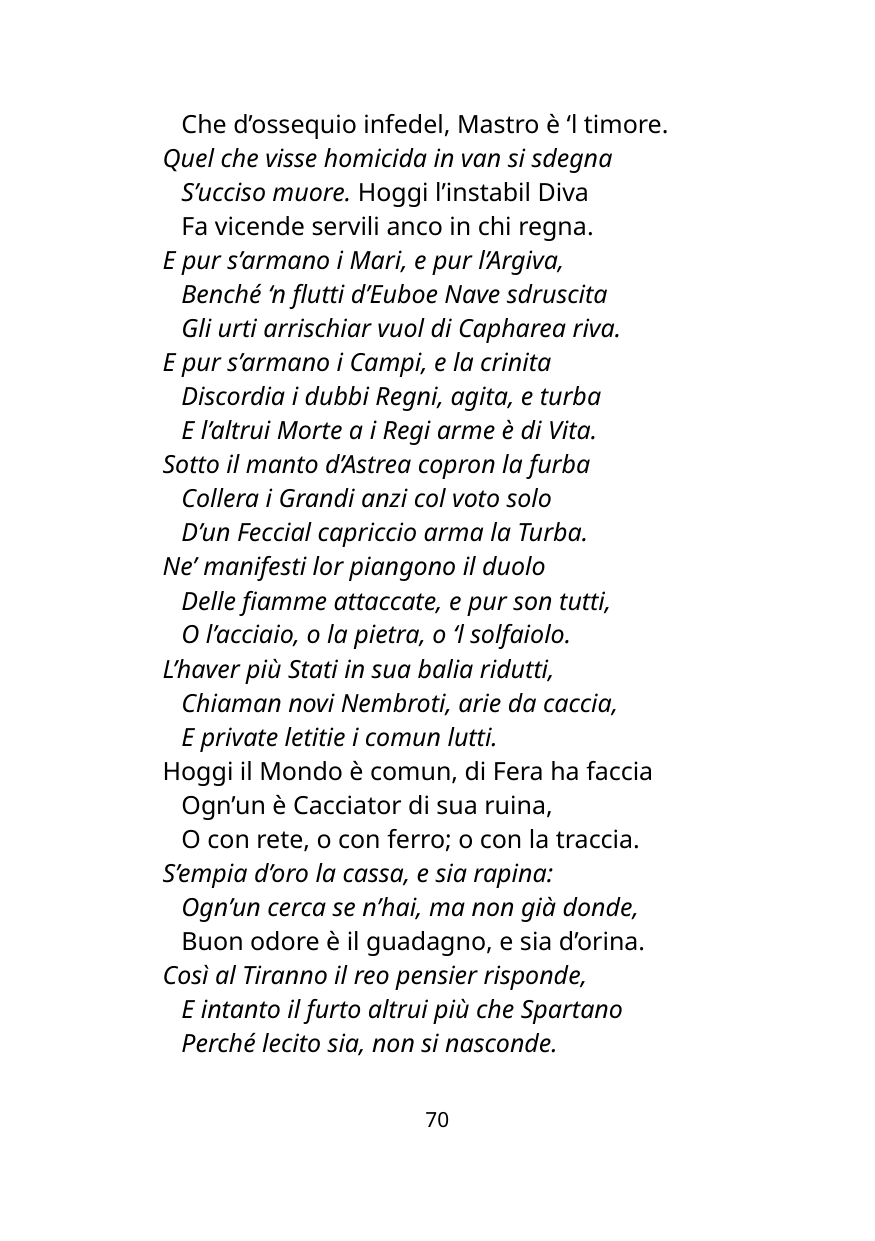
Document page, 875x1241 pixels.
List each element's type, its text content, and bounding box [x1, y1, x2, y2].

subtitle Ne’ manifesti lor piangono il duolo [162, 549, 768, 583]
subtitle Sotto il manto d’Astrea copron la furba [162, 447, 768, 481]
text Perché lecito sia, non si nasconde. [106, 1026, 768, 1060]
text S’ucciso muore. Hoggi l’instabil Diva [106, 174, 768, 208]
text E intanto il furto altrui più che Spartano [106, 992, 768, 1026]
subtitle S’empia d’oro la cassa, e sia rapina: [162, 856, 768, 890]
subtitle E pur s’armano i Mari, e pur l’Argiva, [162, 242, 768, 277]
subtitle L’haver più Stati in sua balia ridutti, [162, 651, 768, 685]
text Buon odore è il guadagno, e sia d’orina. [106, 924, 768, 958]
subtitle Quel che visse homicida in van si sdegna [162, 140, 768, 174]
text O l’acciaio, o la pietra, o ‘l solfaiolo. [106, 617, 768, 651]
text E l’altrui Morte a i Regi arme è di Vita. [106, 413, 768, 447]
text Fa vicende servili anco in chi regna. [106, 208, 768, 242]
subtitle Così al Tiranno il reo pensier risponde, [162, 958, 768, 992]
subtitle E pur s’armano i Campi, e la crinita [162, 345, 768, 379]
subtitle Hoggi il Mondo è comun, di Fera ha faccia [162, 753, 768, 787]
text Ogn’un cerca se n’hai, ma non già donde, [106, 890, 768, 924]
text D’un Feccial capriccio arma la Turba. [106, 515, 768, 549]
text Benché ‘n flutti d’Euboe Nave sdruscita [106, 277, 768, 311]
text Delle fiamme attaccate, e pur son tutti, [106, 583, 768, 617]
text E private letitie i comun lutti. [106, 719, 768, 753]
text Che d’ossequio infedel, Mastro è ‘l timore. [106, 106, 768, 140]
text Ogn’un è Cacciator di sua ruina, [106, 787, 768, 822]
text Gli urti arrischiar vuol di Capharea riva. [106, 311, 768, 345]
text Collera i Grandi anzi col voto solo [106, 481, 768, 515]
text Chiaman novi Nembroti, arie da caccia, [106, 685, 768, 719]
text O con rete, o con ferro; o con la traccia. [106, 822, 768, 856]
text Discordia i dubbi Regni, agita, e turba [106, 379, 768, 413]
